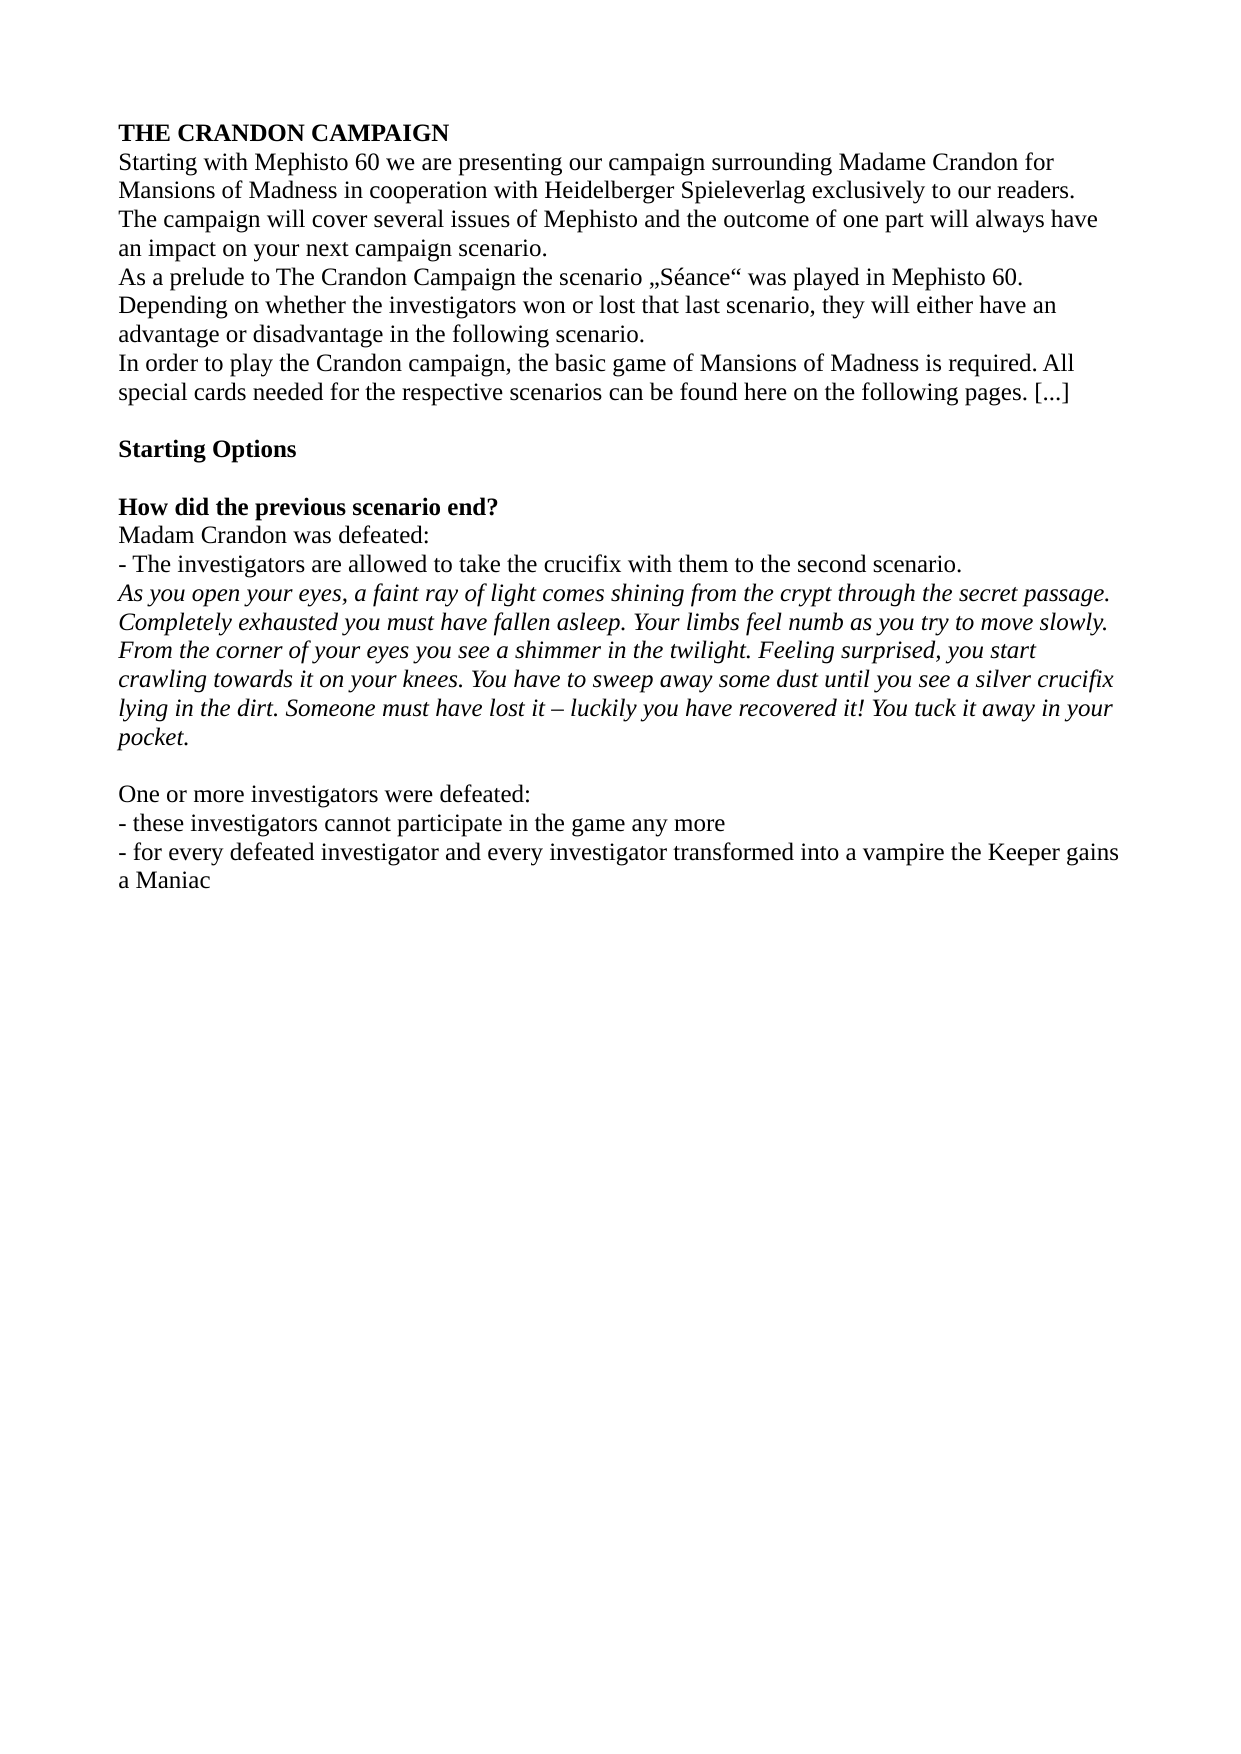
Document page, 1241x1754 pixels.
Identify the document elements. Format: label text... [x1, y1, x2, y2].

text As you open your eyes, a faint ray of light comes shining from the crypt through the secret passage. Completely exhausted you must have fallen asleep. Your limbs feel numb as you try to move slowly. From the corner of your eyes you see a shimmer in the twilight. Feeling surprised, you start crawling towards it on your knees. You have to sweep away some dust until you see a silver crucifix lying in the dirt. Someone must have lost it – luckily you have recovered it! You tuck it away in your pocket. [118, 578, 1122, 751]
text THE CRANDON CAMPAIGN [118, 118, 1122, 147]
text Starting Options [118, 434, 1122, 463]
text Madam Crandon was defeated: [118, 521, 1122, 549]
text The campaign will cover several issues of Mephisto and the outcome of one part will always have an impact on your next campaign scenario. [118, 204, 1122, 262]
text In order to play the Crandon campaign, the basic game of Mansions of Madness is required. All special cards needed for the respective scenarios can be found here on the following pages. [...] [118, 348, 1122, 406]
text - The investigators are allowed to take the crucifix with them to the second scenario. [118, 549, 1122, 578]
text As a prelude to The Crandon Campaign the scenario „Séance“ was played in Mephisto 60. Depending on whether the investigators won or lost that last scenario, they will either have an advantage or disadvantage in the following scenario. [118, 262, 1122, 348]
text - these investigators cannot participate in the game any more [118, 808, 1122, 837]
text How did the previous scenario end? [118, 492, 1122, 521]
text - for every defeated investigator and every investigator transformed into a vampire the Keeper gains a Maniac [118, 837, 1122, 894]
text One or more investigators were defeated: [118, 779, 1122, 808]
text Starting with Mephisto 60 we are presenting our campaign surrounding Madame Crandon for Mansions of Madness in cooperation with Heidelberger Spieleverlag exclusively to our readers. [118, 147, 1122, 204]
